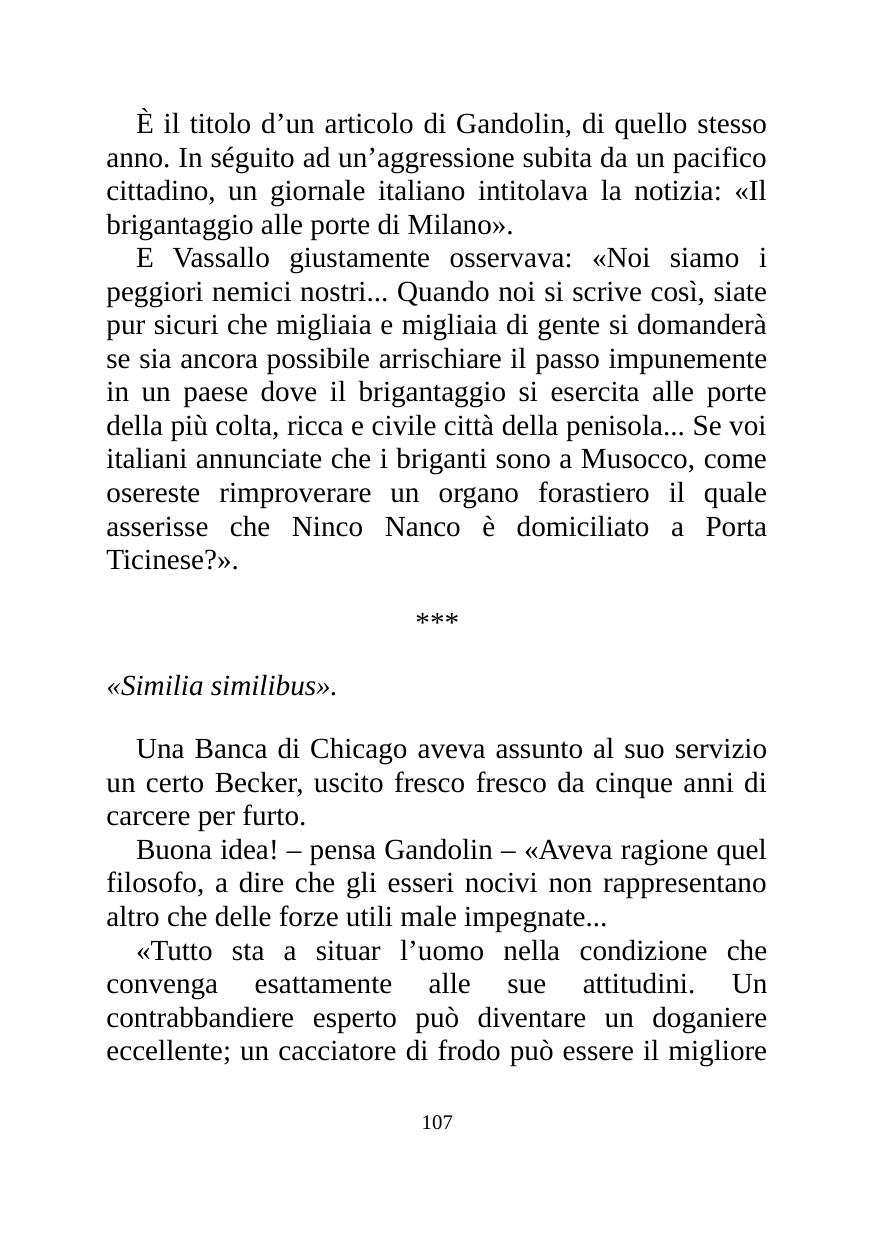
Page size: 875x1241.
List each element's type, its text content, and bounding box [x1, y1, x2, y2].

text *** [106, 605, 768, 639]
text Buona idea! – pensa Gandolin – «Aveva ragione quel filosofo, a dire che gli esseri nocivi non rappresentano altro che delle forze utili male impegnate... [106, 832, 768, 933]
text «Similia similibus». [106, 668, 768, 702]
text «Tutto sta a situar l’uomo nella condizione che convenga esattamente alle sue attitudini. Un contrabbandiere esperto può diventare un doganiere eccellente; un cacciatore di frodo può essere il migliore [106, 933, 768, 1067]
text Una Banca di Chicago aveva assunto al suo servizio un certo Becker, uscito fresco fresco da cinque anni di carcere per furto. [106, 731, 768, 832]
text E Vassallo giustamente osservava: «Noi siamo i peggiori nemici nostri... Quando noi si scrive così, siate pur sicuri che migliaia e migliaia di gente si domanderà se sia ancora possibile arrischiare il passo impunemente in un paese dove il brigantaggio si esercita alle porte della più colta, ricca e civile città della penisola... Se voi italiani annunciate che i briganti sono a Musocco, come osereste rimproverare un organo forastiero il quale asserisse che Ninco Nanco è domiciliato a Porta Ticinese?». [106, 240, 768, 576]
text È il titolo d’un articolo di Gandolin, di quello stesso anno. In séguito ad un’aggressione subita da un pacifico cittadino, un giornale italiano intitolava la notizia: «Il brigantaggio alle porte di Milano». [106, 106, 768, 240]
